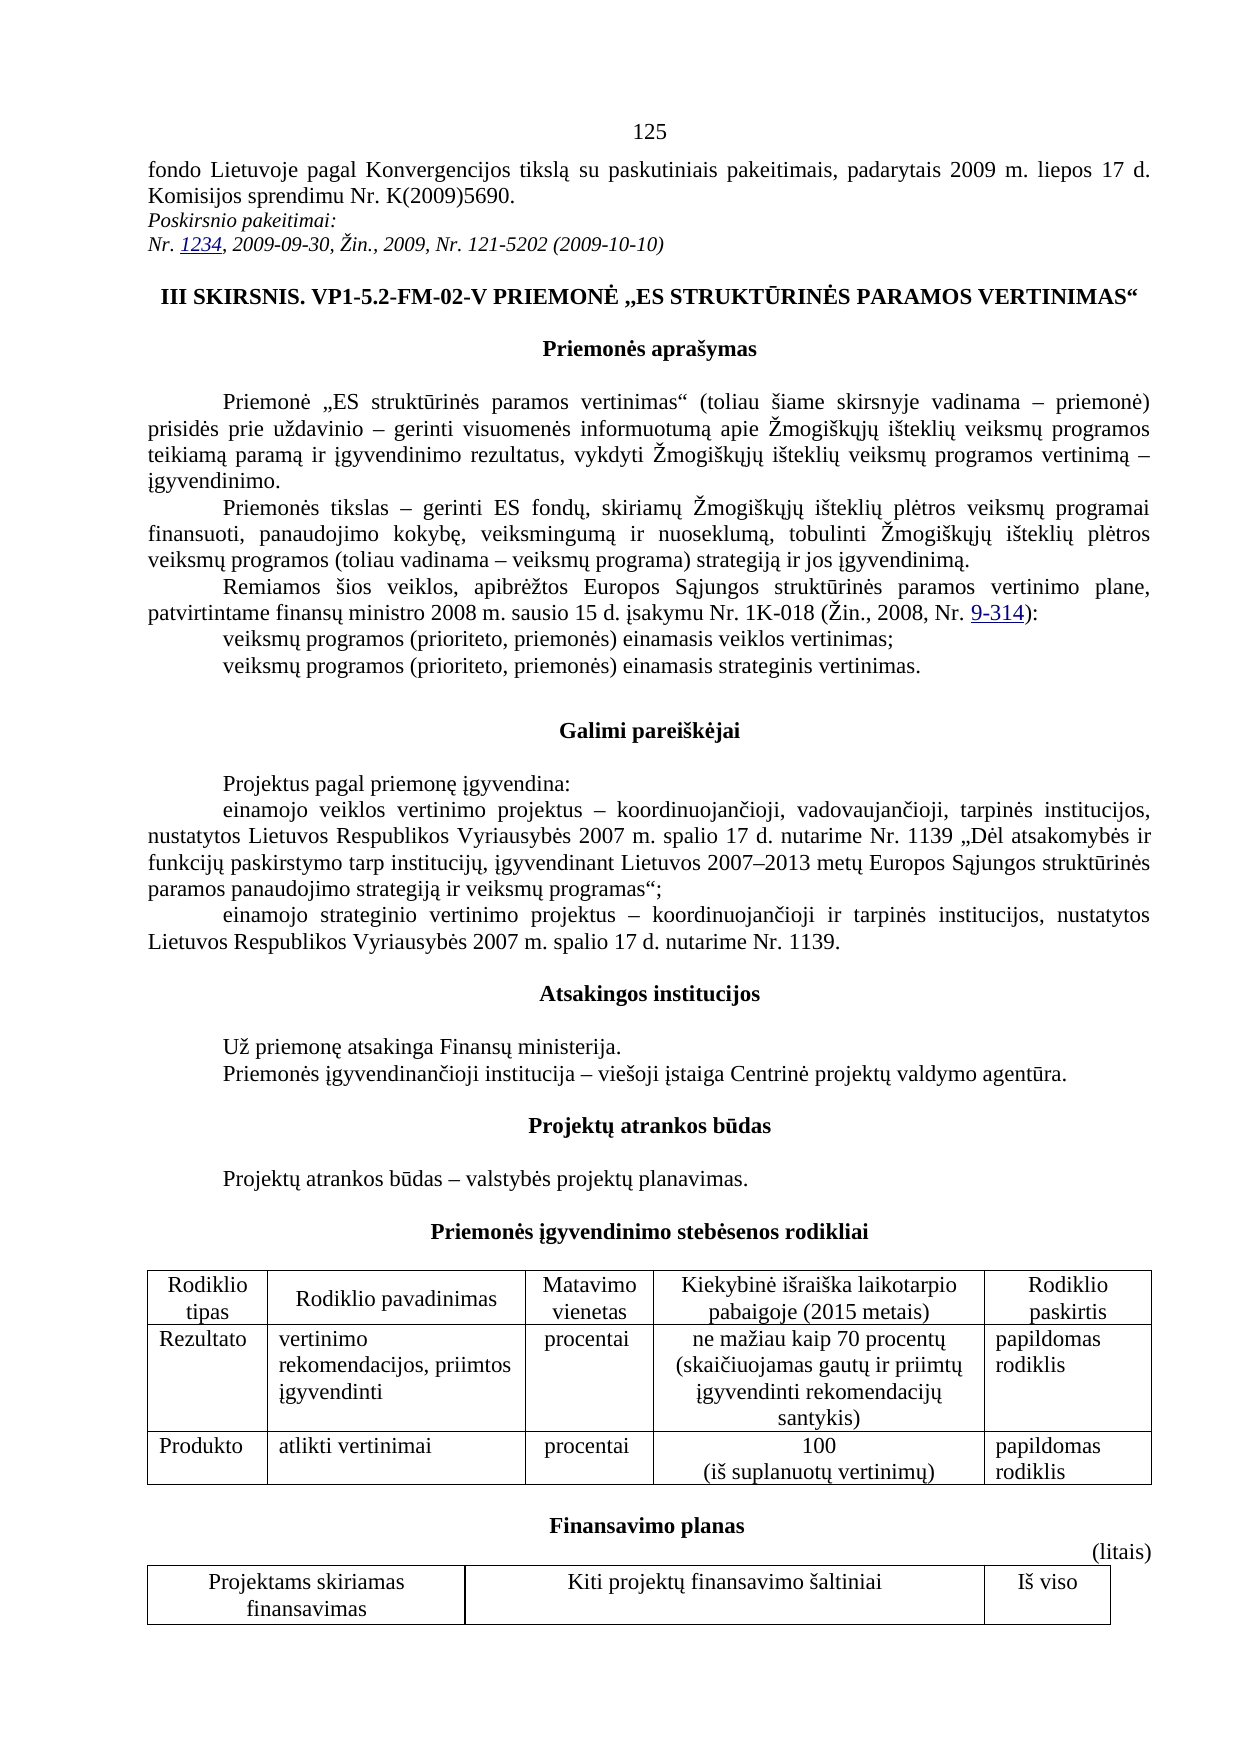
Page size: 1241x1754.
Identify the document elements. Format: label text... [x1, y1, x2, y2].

text (litais) [148, 1538, 1152, 1564]
text Priemonės tikslas – gerinti ES fondų, skiriamų Žmogiškųjų išteklių plėtros veiksmų programai finansuoti, panaudojimo kokybę, veiksmingumą ir nuoseklumą, tobulinti Žmogiškųjų išteklių plėtros veiksmų programos (toliau vadinama – veiksmų programa) strategiją ir jos įgyvendinimą. [148, 494, 1152, 573]
text Priemonės įgyvendinimo stebėsenos rodikliai [148, 1218, 1152, 1244]
text Priemonės įgyvendinančioji institucija – viešoji įstaiga Centrinė projektų valdymo agentūra. [148, 1059, 1152, 1086]
text einamojo strateginio vertinimo projektus – koordinuojančioji ir tarpinės institucijos, nustatytos Lietuvos Respublikos Vyriausybės 2007 m. spalio 17 d. nutarime Nr. 1139. [148, 901, 1152, 954]
text Galimi pareiškėjai [148, 717, 1152, 743]
text Priemonė „ES struktūrinės paramos vertinimas“ (toliau šiame skirsnyje vadinama – priemonė) prisidės prie uždavinio – gerinti visuomenės informuotumą apie Žmogiškųjų išteklių veiksmų programos teikiamą paramą ir įgyvendinimo rezultatus, vykdyti Žmogiškųjų išteklių veiksmų programos vertinimą – įgyvendinimo. [148, 388, 1152, 494]
text Už priemonę atsakinga Finansų ministerija. [148, 1033, 1152, 1059]
table_cell procentai [526, 1325, 653, 1431]
text fondo Lietuvoje pagal Konvergencijos tikslą su paskutiniais pakeitimais, padarytais 2009 m. liepos 17 d. Komisijos sprendimu Nr. K(2009)5690. [148, 156, 1152, 208]
table_header Rodiklio tipas [148, 1271, 267, 1324]
table_header Iš viso [985, 1566, 1110, 1624]
text Nr. 1234, 2009-09-30, Žin., 2009, Nr. 121-5202 (2009-10-10) [148, 232, 1152, 256]
text III SKIRSNIS. VP1-5.2-FM-02-V PRIEMONĖ ,,ES struktūrinės PARAMOS vertinimas“ [148, 283, 1152, 309]
text einamojo veiklos vertinimo projektus – koordinuojančioji, vadovaujančioji, tarpinės institucijos, nustatytos Lietuvos Respublikos Vyriausybės 2007 m. spalio 17 d. nutarime Nr. 1139 „Dėl atsakomybės ir funkcijų paskirstymo tarp institucijų, įgyvendinant Lietuvos 2007–2013 metų Europos Sąjungos struktūrinės paramos panaudojimo strategiją ir veiksmų programas“; [148, 796, 1152, 901]
text Projektus pagal priemonę įgyvendina: [148, 770, 1152, 796]
table_cell ne mažiau kaip 70 procentų (skaičiuojamas gautų ir priimtų įgyvendinti rekomendacijų santykis) [654, 1325, 984, 1431]
table_cell Produkto [148, 1432, 267, 1484]
text Priemonės aprašymas [148, 336, 1152, 362]
table_cell procentai [526, 1432, 653, 1484]
text Projektų atrankos būdas [148, 1112, 1152, 1139]
text Atsakingos institucijos [148, 981, 1152, 1007]
table_cell atlikti vertinimai [268, 1432, 525, 1484]
table_header Kiekybinė išraiška laikotarpio pabaigoje (2015 metais) [654, 1271, 984, 1324]
table_cell papildomas rodiklis [985, 1325, 1151, 1431]
text Projektų atrankos būdas – valstybės projektų planavimas. [148, 1165, 1152, 1191]
table_header Matavimo vienetas [526, 1271, 653, 1324]
table_cell papildomas rodiklis [985, 1432, 1151, 1484]
table_header Projektams skiriamas finansavimas [148, 1566, 464, 1624]
table_cell Rezultato [148, 1325, 267, 1431]
table_header Rodiklio paskirtis [985, 1271, 1151, 1324]
text veiksmų programos (prioriteto, priemonės) einamasis veiklos vertinimas; [148, 625, 1152, 652]
table_cell vertinimo rekomendacijos, priimtos įgyvendinti [268, 1325, 525, 1431]
text Poskirsnio pakeitimai: [148, 208, 1152, 232]
text Remiamos šios veiklos, apibrėžtos Europos Sąjungos struktūrinės paramos vertinimo plane, patvirtintame finansų ministro 2008 m. sausio 15 d. įsakymu Nr. 1K-018 (Žin., 2008, Nr. 9-314): [148, 573, 1152, 625]
table_header Kiti projektų finansavimo šaltiniai [466, 1566, 984, 1624]
table_header Rodiklio pavadinimas [268, 1271, 525, 1324]
text Finansavimo planas [148, 1512, 1152, 1538]
table_cell 100 (iš suplanuotų vertinimų) [654, 1432, 984, 1484]
text veiksmų programos (prioriteto, priemonės) einamasis strateginis vertinimas. [148, 652, 1152, 678]
